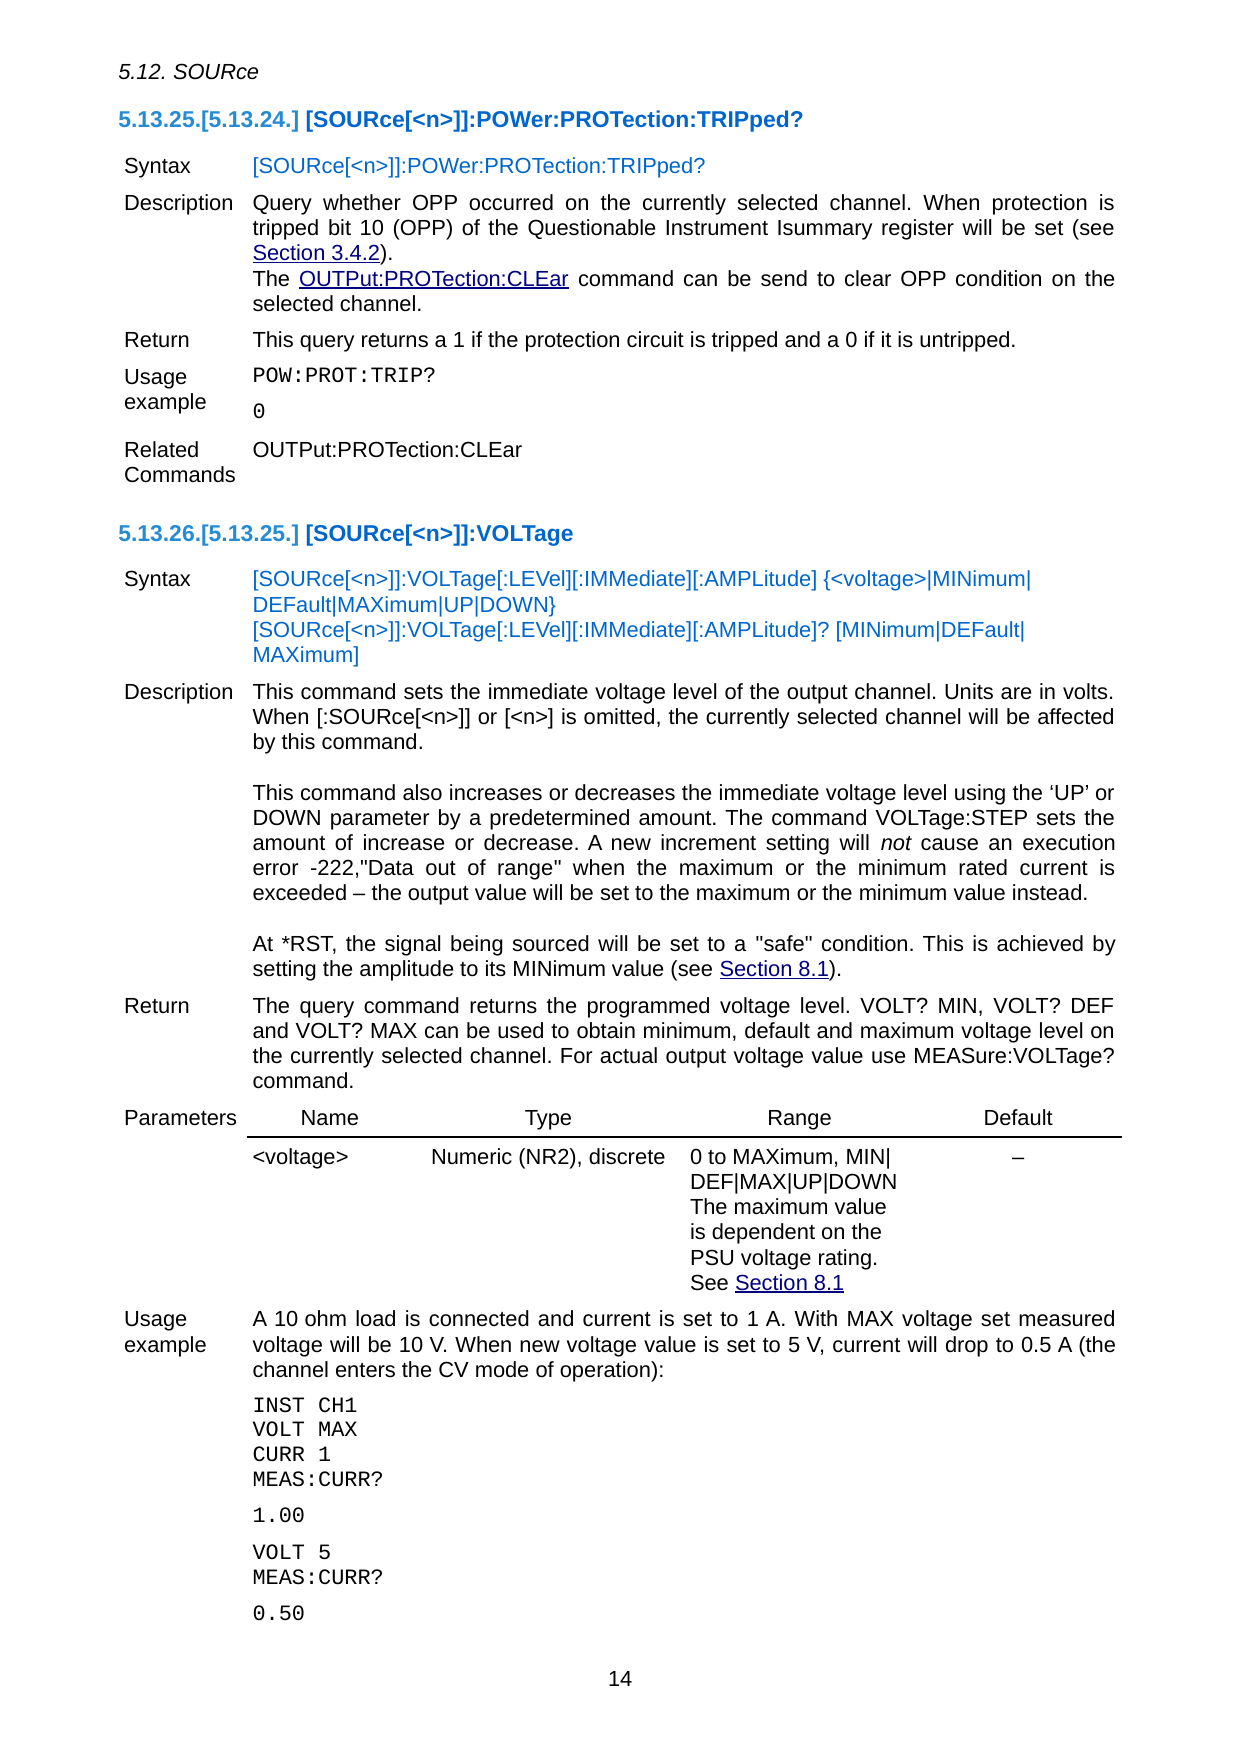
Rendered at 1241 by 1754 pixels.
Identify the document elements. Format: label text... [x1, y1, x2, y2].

table_cell Query whether OPP occurred on the currently selected channel. When protection is tripped bit 10 (OPP) of the Questionable Instrument Isummary register will be set (see Section 3.4.2). The OUTPut:PROTection:CLEar command can be send to clear OPP condition on the selected channel. [247, 184, 1122, 322]
table_cell Return [118, 322, 247, 358]
table_cell Name [247, 1099, 412, 1136]
table_header [SOURce[<n>]]:POWer:PROTection:TRIPped? [247, 148, 1122, 184]
table_cell A 10 ohm load is connected and current is set to 1 A. With MAX voltage set measured voltage will be 10 V. When new voltage value is set to 5 V, current will drop to 0.5 A (the channel enters the CV mode of operation): INST CH1 VOLT MAX CURR 1 MEAS:CURR? 1.00 VOLT 5 MEAS:CURR? 0.50 [247, 1301, 1122, 1645]
subtitle [SOURce[<n>]]:POWer:PROTection:TRIPped? [118, 106, 1122, 133]
table_cell – [914, 1138, 1122, 1301]
table_cell Default [914, 1099, 1122, 1136]
table_cell Related Commands [118, 431, 247, 493]
table_cell The query command returns the programmed voltage level. VOLT? MIN, VOLT? DEF and VOLT? MAX can be used to obtain minimum, default and maximum voltage level on the currently selected channel. For actual output voltage value use MEASure:VOLTage? command. [247, 987, 1122, 1099]
table_cell Return [118, 987, 247, 1099]
table_cell This query returns a 1 if the protection circuit is tripped and a 0 if it is untripped. [247, 322, 1122, 358]
table_cell 0 to MAXimum, MIN|DEF|MAX|UP|DOWN The maximum value is dependent on the PSU voltage rating. See Section 8.1 [684, 1138, 914, 1301]
table_cell Parameters [118, 1099, 247, 1301]
subtitle [SOURce[<n>]]:VOLTage [118, 519, 1122, 546]
table_header Syntax [118, 148, 247, 184]
table_cell POW:PROT:TRIP? 0 [247, 358, 1122, 431]
table_cell Usage example [118, 358, 247, 431]
table_cell Usage example [118, 1301, 247, 1645]
table_header Syntax [118, 561, 247, 673]
table_cell <voltage> [247, 1138, 412, 1301]
table_header [SOURce[<n>]]:VOLTage[:LEVel][:IMMediate][:AMPLitude] {<voltage>|MINimum|DEFault|MAXimum|UP|DOWN} [SOURce[<n>]]:VOLTage[:LEVel][:IMMediate][:AMPLitude]? [MINimum|DEFault|MAXimum] [247, 561, 1122, 673]
table_cell Type [412, 1099, 684, 1136]
table_cell Numeric (NR2), discrete [412, 1138, 684, 1301]
table_cell Description [118, 673, 247, 987]
table_cell OUTPut:PROTection:CLEar [247, 431, 1122, 493]
table_cell Description [118, 184, 247, 322]
table_cell Range [684, 1099, 914, 1136]
table_cell This command sets the immediate voltage level of the output channel. Units are in volts. When [:SOURce[<n>]] or [<n>] is omitted, the currently selected channel will be affected by this command. This command also increases or decreases the immediate voltage level using the ‘UP’ or DOWN parameter by a predetermined amount. The command VOLTage:STEP sets the amount of increase or decrease. A new increment setting will not cause an execution error -222,"Data out of range" when the maximum or the minimum rated current is exceeded – the output value will be set to the maximum or the minimum value instead. At *RST, the signal being sourced will be set to a "safe" condition. This is achieved by setting the amplitude to its MINimum value (see Section 8.1). [247, 673, 1122, 987]
